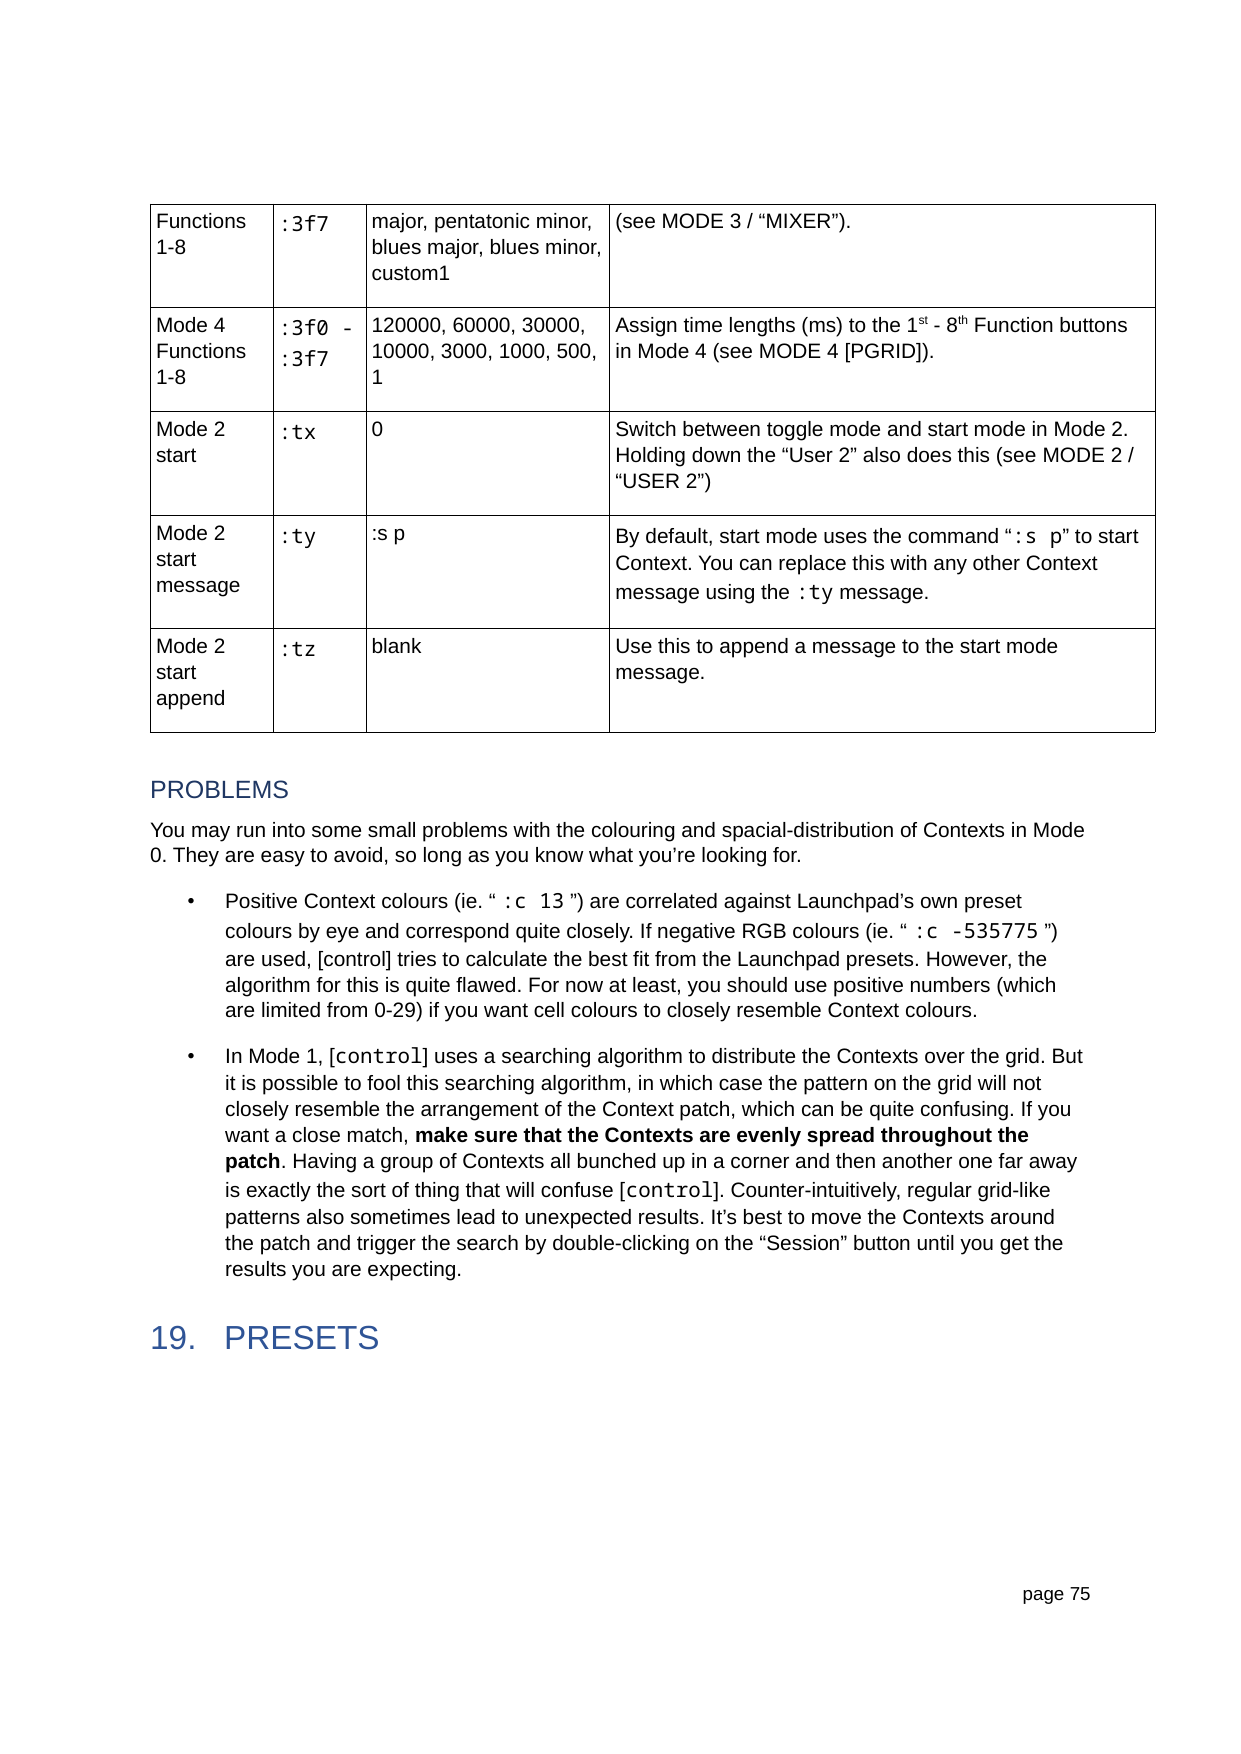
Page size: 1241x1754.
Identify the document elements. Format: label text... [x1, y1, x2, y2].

table_cell Mode 2 start append [151, 629, 273, 732]
table_cell :s p [367, 516, 609, 628]
subtitle PRESETS [150, 1318, 1090, 1356]
table_cell - :3f7 [274, 205, 366, 307]
table_cell blank [367, 629, 609, 732]
list Positive Context colours (ie. “ :c 13 ”) are correlated against Launchpad’s own preset colours by eye and correspond quite closely. If negative RGB colours (ie. “ :c -535775 ”) are used, [control] tries to calculate the best fit from the Launchpad presets. However, the algorithm for this is quite flawed. For now at least, you should use positive numbers (which are limited from 0-29) if you want cell colours to closely resemble Context colours. [187, 886, 1090, 1022]
table_cell :tx [274, 412, 366, 515]
table_cell Mode 2 start [151, 412, 273, 515]
table_cell Assign time lengths (ms) to the 1st - 8th Function buttons in Mode 4 (see MODE 4 [PGRID]). [610, 308, 1155, 411]
table_cell Switch between toggle mode and start mode in Mode 2. Holding down the “User 2” also does this (see MODE 2 / “USER 2”) [610, 412, 1155, 515]
table_cell Use this to append a message to the start mode message. [610, 629, 1155, 732]
table_cell 120000, 60000, 30000, 10000, 3000, 1000, 500, 1 [367, 308, 609, 411]
table_cell Mode 4 Functions 1-8 [151, 308, 273, 411]
table_cell Mode 2 start message [151, 516, 273, 628]
table_cell By default, start mode uses the command “:s p” to start Context. You can replace this with any other Context message using the :ty message. [610, 516, 1155, 628]
table_cell 0 [367, 412, 609, 515]
text You may run into some small problems with the colouring and spacial-distribution of Contexts in Mode 0. They are easy to avoid, so long as you know what you’re looking for. [150, 817, 1090, 867]
list In Mode 1, [control] uses a searching algorithm to distribute the Contexts over the grid. But it is possible to fool this searching algorithm, in which case the pattern on the grid will not closely resemble the arrangement of the Context patch, which can be quite confusing. If you want a close match, make sure that the Contexts are evenly spread throughout the patch. Having a group of Contexts all bunched up in a corner and then another one far away is exactly the sort of thing that will confuse [control]. Counter-intuitively, regular grid-like patterns also sometimes lead to unexpected results. It’s best to move the Contexts around the patch and trigger the search by double-clicking on the “Session” button until you get the results you are expecting. [187, 1041, 1090, 1281]
table_cell :ty [274, 516, 366, 628]
table_cell major, pentatonic minor, blues major, blues minor, custom1 [367, 205, 609, 307]
subtitle PROBLEMS [150, 774, 1090, 803]
table_cell :tz [274, 629, 366, 732]
table_cell :3f0 - :3f7 [274, 308, 366, 411]
table_cell (see MODE 3 / “MIXER”). [610, 205, 1155, 307]
table_cell Functions 1-8 [151, 205, 273, 307]
